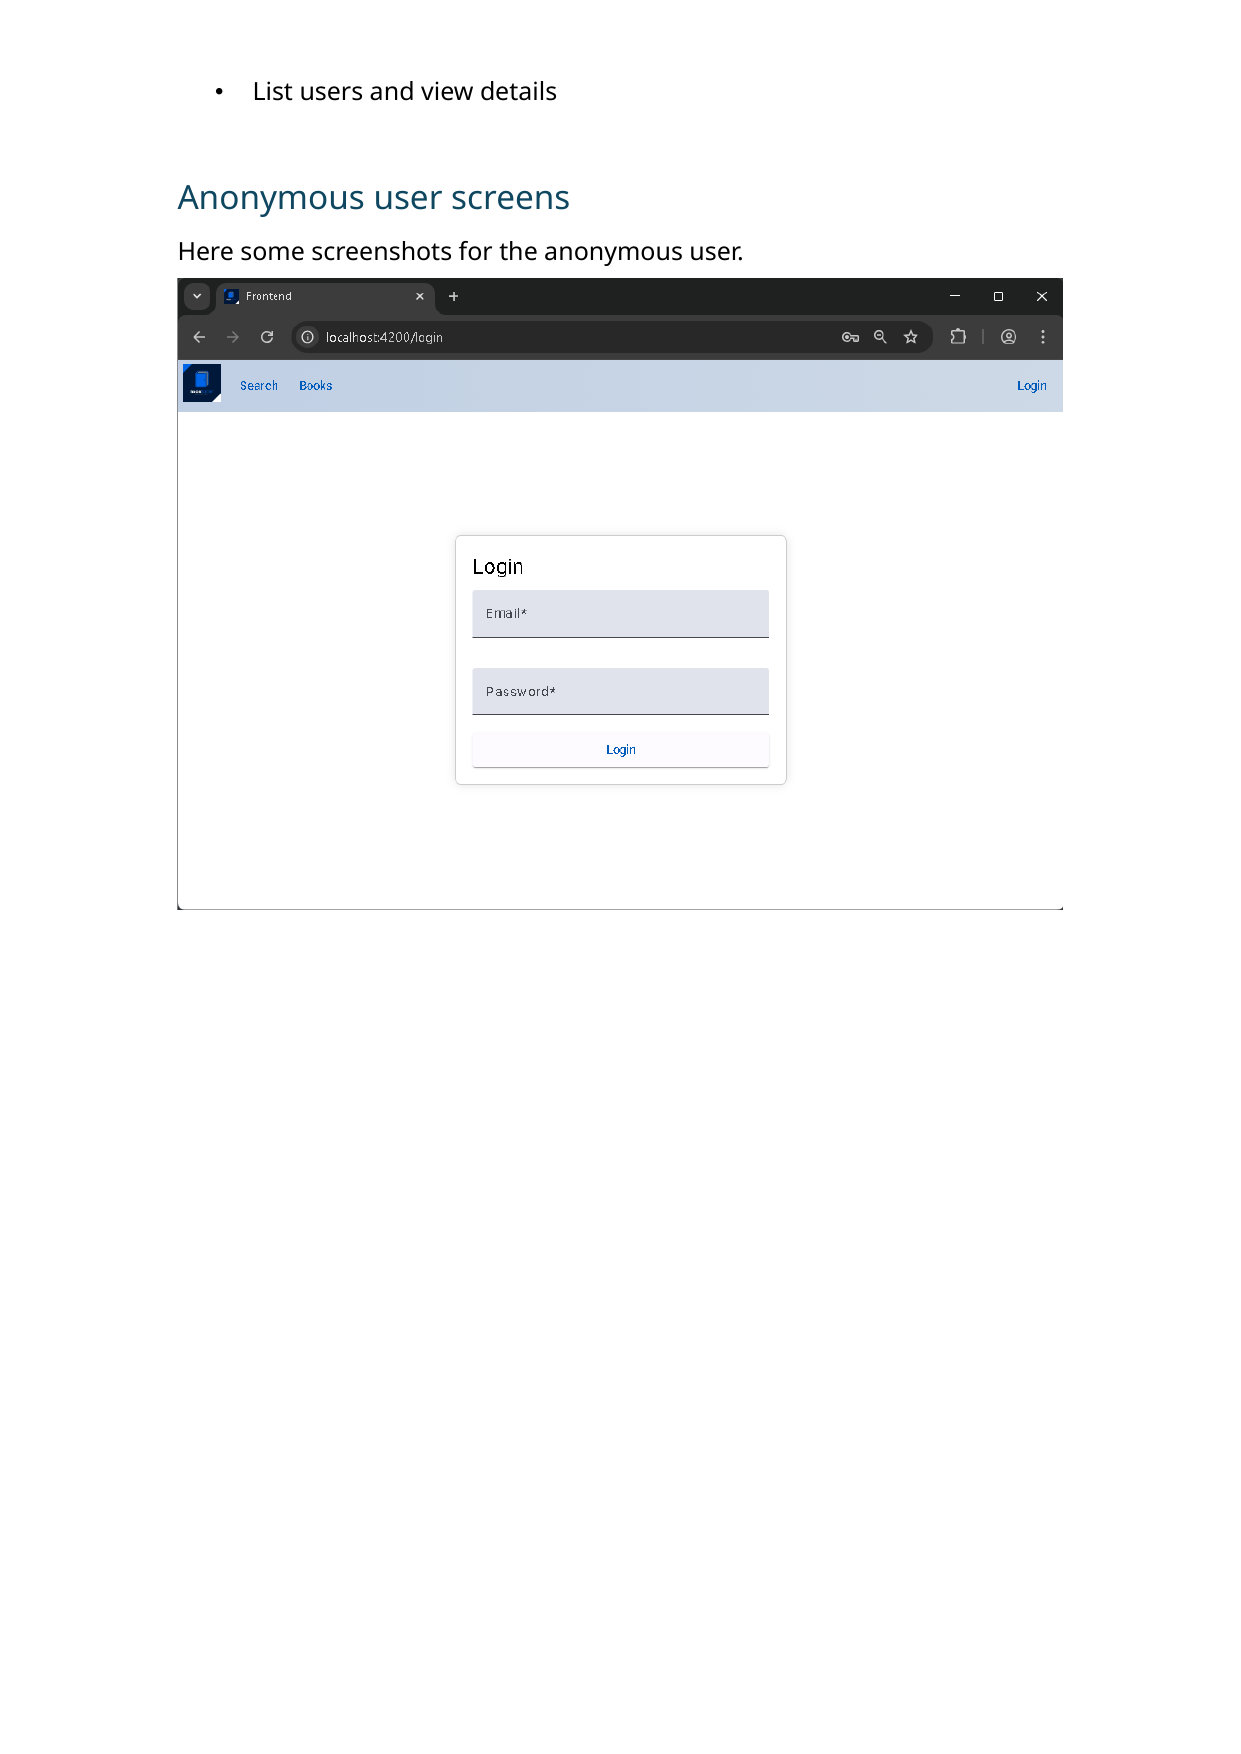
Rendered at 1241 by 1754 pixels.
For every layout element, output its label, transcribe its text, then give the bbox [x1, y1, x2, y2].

subtitle Anonymous user screens [177, 173, 1063, 219]
text Here some screenshots for the anonymous user. [177, 234, 1063, 268]
picture [177, 278, 1063, 910]
list List users and view details [215, 74, 1063, 108]
